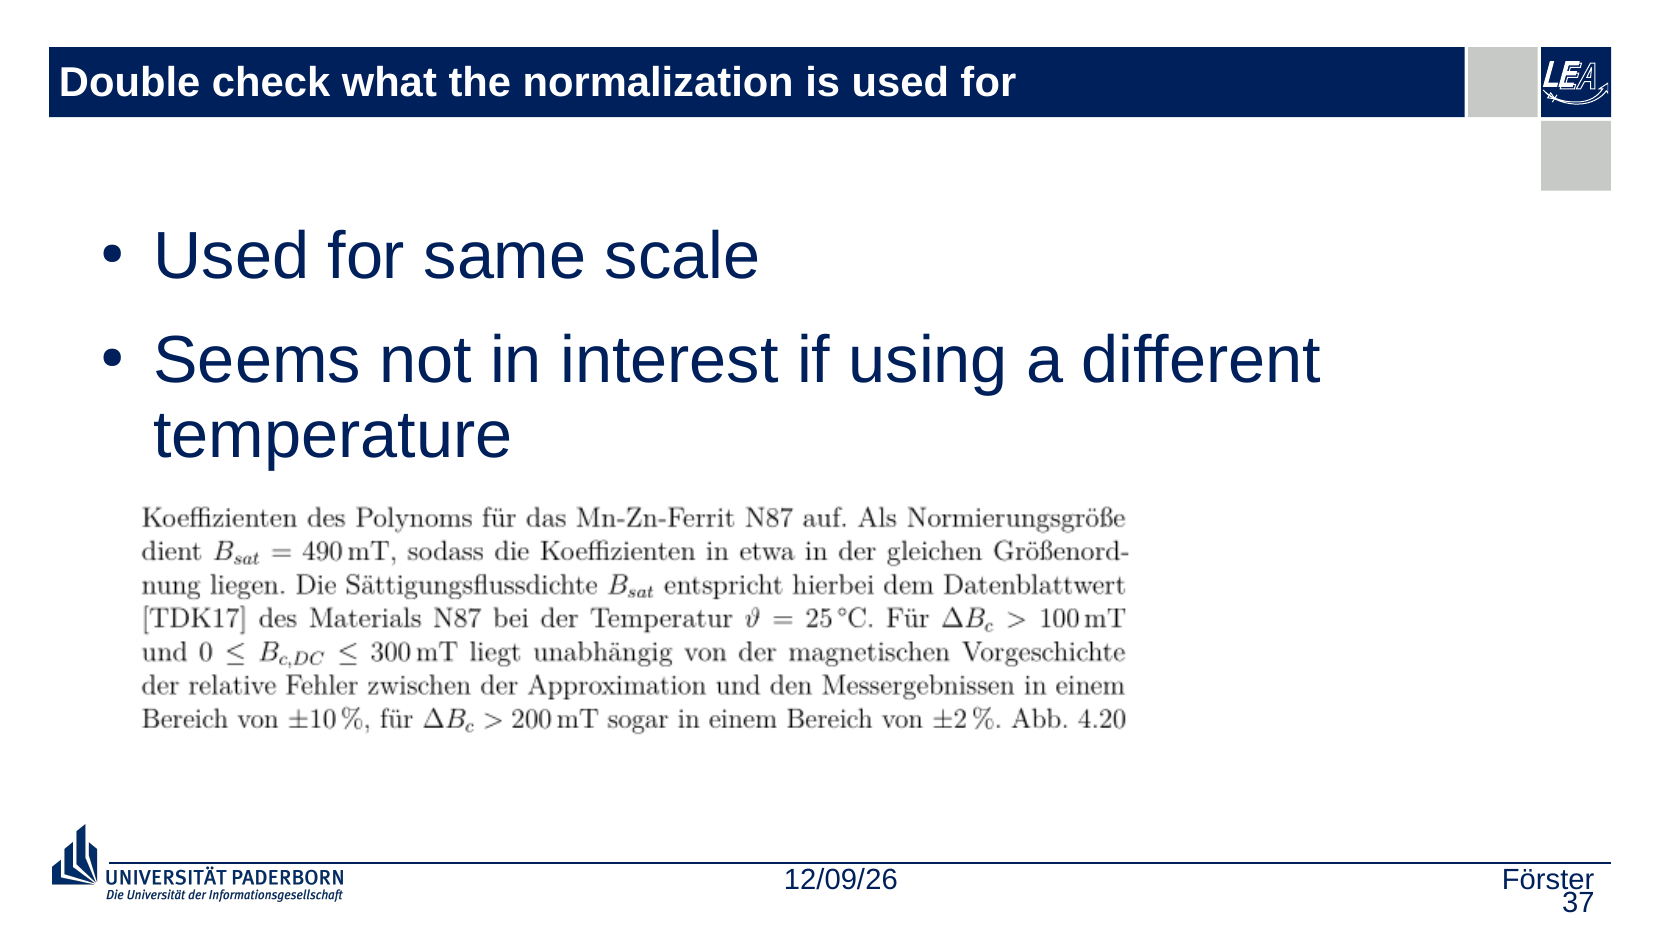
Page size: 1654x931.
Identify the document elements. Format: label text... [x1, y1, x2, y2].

title Double check what the normalization is used for [59, 47, 1447, 117]
picture [52, 824, 343, 902]
picture [125, 499, 1152, 739]
list Used for same scale Seems not in interest if using a different temperature [82, 217, 1571, 758]
